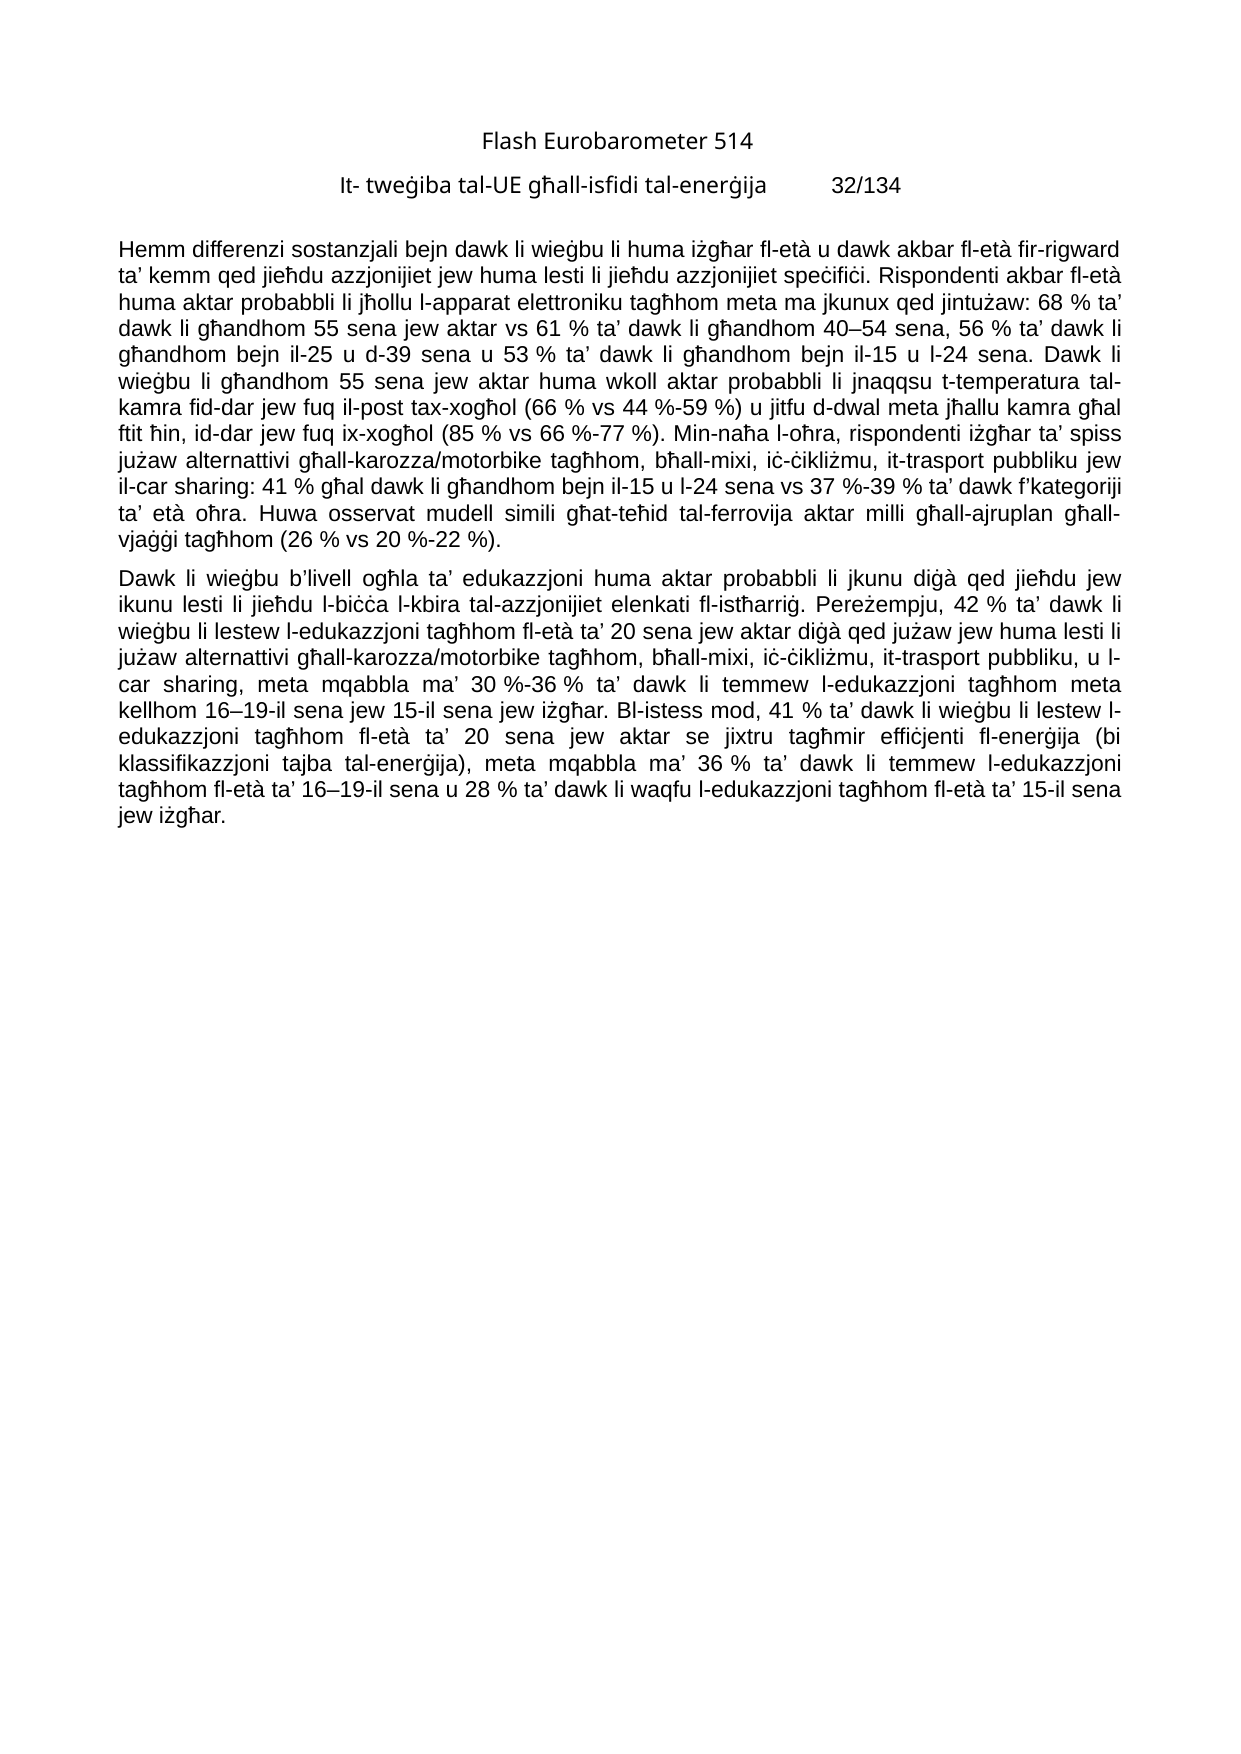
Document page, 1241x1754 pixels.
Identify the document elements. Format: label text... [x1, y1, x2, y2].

text Dawk li wieġbu b’livell ogħla ta’ edukazzjoni huma aktar probabbli li jkunu diġà qed jieħdu jew ikunu lesti li jieħdu l-biċċa l-kbira tal-azzjonijiet elenkati fl-istħarriġ. Pereżempju, 42 % ta’ dawk li wieġbu li lestew l-edukazzjoni tagħhom fl-età ta’ 20 sena jew aktar diġà qed jużaw jew huma lesti li jużaw alternattivi għall-karozza/motorbike tagħhom, bħall-mixi, iċ-ċikliżmu, it-trasport pubbliku, u l-car sharing, meta mqabbla ma’ 30 %-36 % ta’ dawk li temmew l-edukazzjoni tagħhom meta kellhom 16–19-il sena jew 15-il sena jew iżgħar. Bl-istess mod, 41 % ta’ dawk li wieġbu li lestew l-edukazzjoni tagħhom fl-età ta’ 20 sena jew aktar se jixtru tagħmir effiċjenti fl-enerġija (bi klassifikazzjoni tajba tal-enerġija), meta mqabbla ma’ 36 % ta’ dawk li temmew l-edukazzjoni tagħhom fl-età ta’ 16–19-il sena u 28 % ta’ dawk li waqfu l-edukazzjoni tagħhom fl-età ta’ 15-il sena jew iżgħar. [118, 565, 1122, 829]
text Hemm differenzi sostanzjali bejn dawk li wieġbu li huma iżgħar fl-età u dawk akbar fl-età fir-rigward ta’ kemm qed jieħdu azzjonijiet jew huma lesti li jieħdu azzjonijiet speċifiċi. Rispondenti akbar fl-età huma aktar probabbli li jħollu l-apparat elettroniku tagħhom meta ma jkunux qed jintużaw: 68 % ta’ dawk li għandhom 55 sena jew aktar vs 61 % ta’ dawk li għandhom 40–54 sena, 56 % ta’ dawk li għandhom bejn il-25 u d-39 sena u 53 % ta’ dawk li għandhom bejn il-15 u l-24 sena. Dawk li wieġbu li għandhom 55 sena jew aktar huma wkoll aktar probabbli li jnaqqsu t-temperatura tal-kamra fid-dar jew fuq il-post tax-xogħol (66 % vs 44 %-59 %) u jitfu d-dwal meta jħallu kamra għal ftit ħin, id-dar jew fuq ix-xogħol (85 % vs 66 %-77 %). Min-naħa l-oħra, rispondenti iżgħar ta’ spiss jużaw alternattivi għall-karozza/motorbike tagħhom, bħall-mixi, iċ-ċikliżmu, it-trasport pubbliku jew il-car sharing: 41 % għal dawk li għandhom bejn il-15 u l-24 sena vs 37 %-39 % ta’ dawk f’kategoriji ta’ età oħra. Huwa osservat mudell simili għat-teħid tal-ferrovija aktar milli għall-ajruplan għall-vjaġġi tagħhom (26 % vs 20 %-22 %). [118, 236, 1122, 552]
